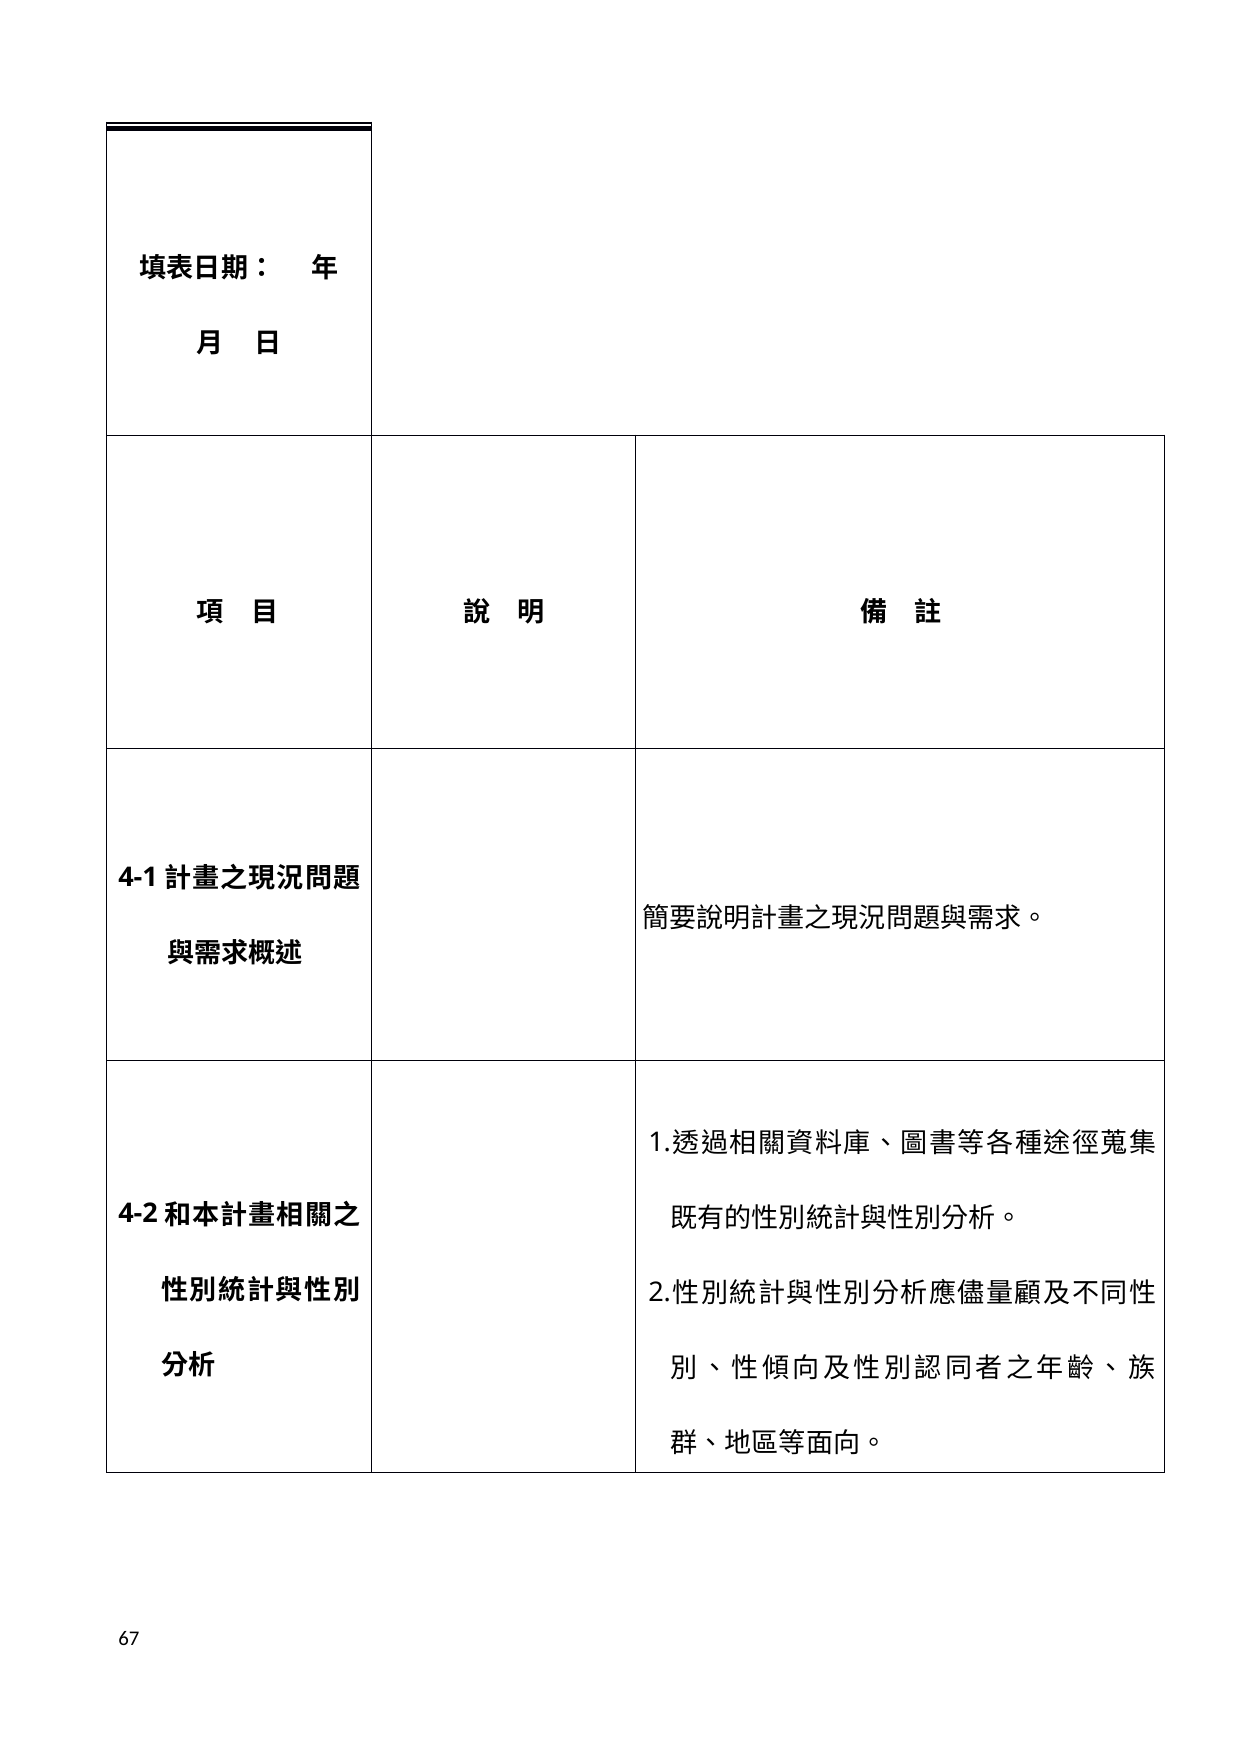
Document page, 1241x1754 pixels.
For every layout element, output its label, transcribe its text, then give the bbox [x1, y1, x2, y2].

table_cell 說 明 [372, 436, 635, 747]
table_cell 備 註 [636, 436, 1164, 747]
table_header 填表日期： 年 月 日 [107, 131, 371, 434]
table_cell 4-1計畫之現況問題與需求概述 [107, 749, 371, 1060]
table_cell 4-2和本計畫相關之性別統計與性別分析 [107, 1061, 371, 1472]
table_cell 1.透過相關資料庫、圖書等各種途徑蒐集既有的性別統計與性別分析。 2.性別統計與性別分析應儘量顧及不同性別、性傾向及性別認同者之年齡、族群、地區等面向。 [636, 1061, 1164, 1472]
table_cell 簡要說明計畫之現況問題與需求。 [636, 749, 1164, 1060]
table_cell 項 目 [107, 436, 371, 747]
table_cell [372, 1061, 635, 1472]
table_cell [372, 749, 635, 1060]
